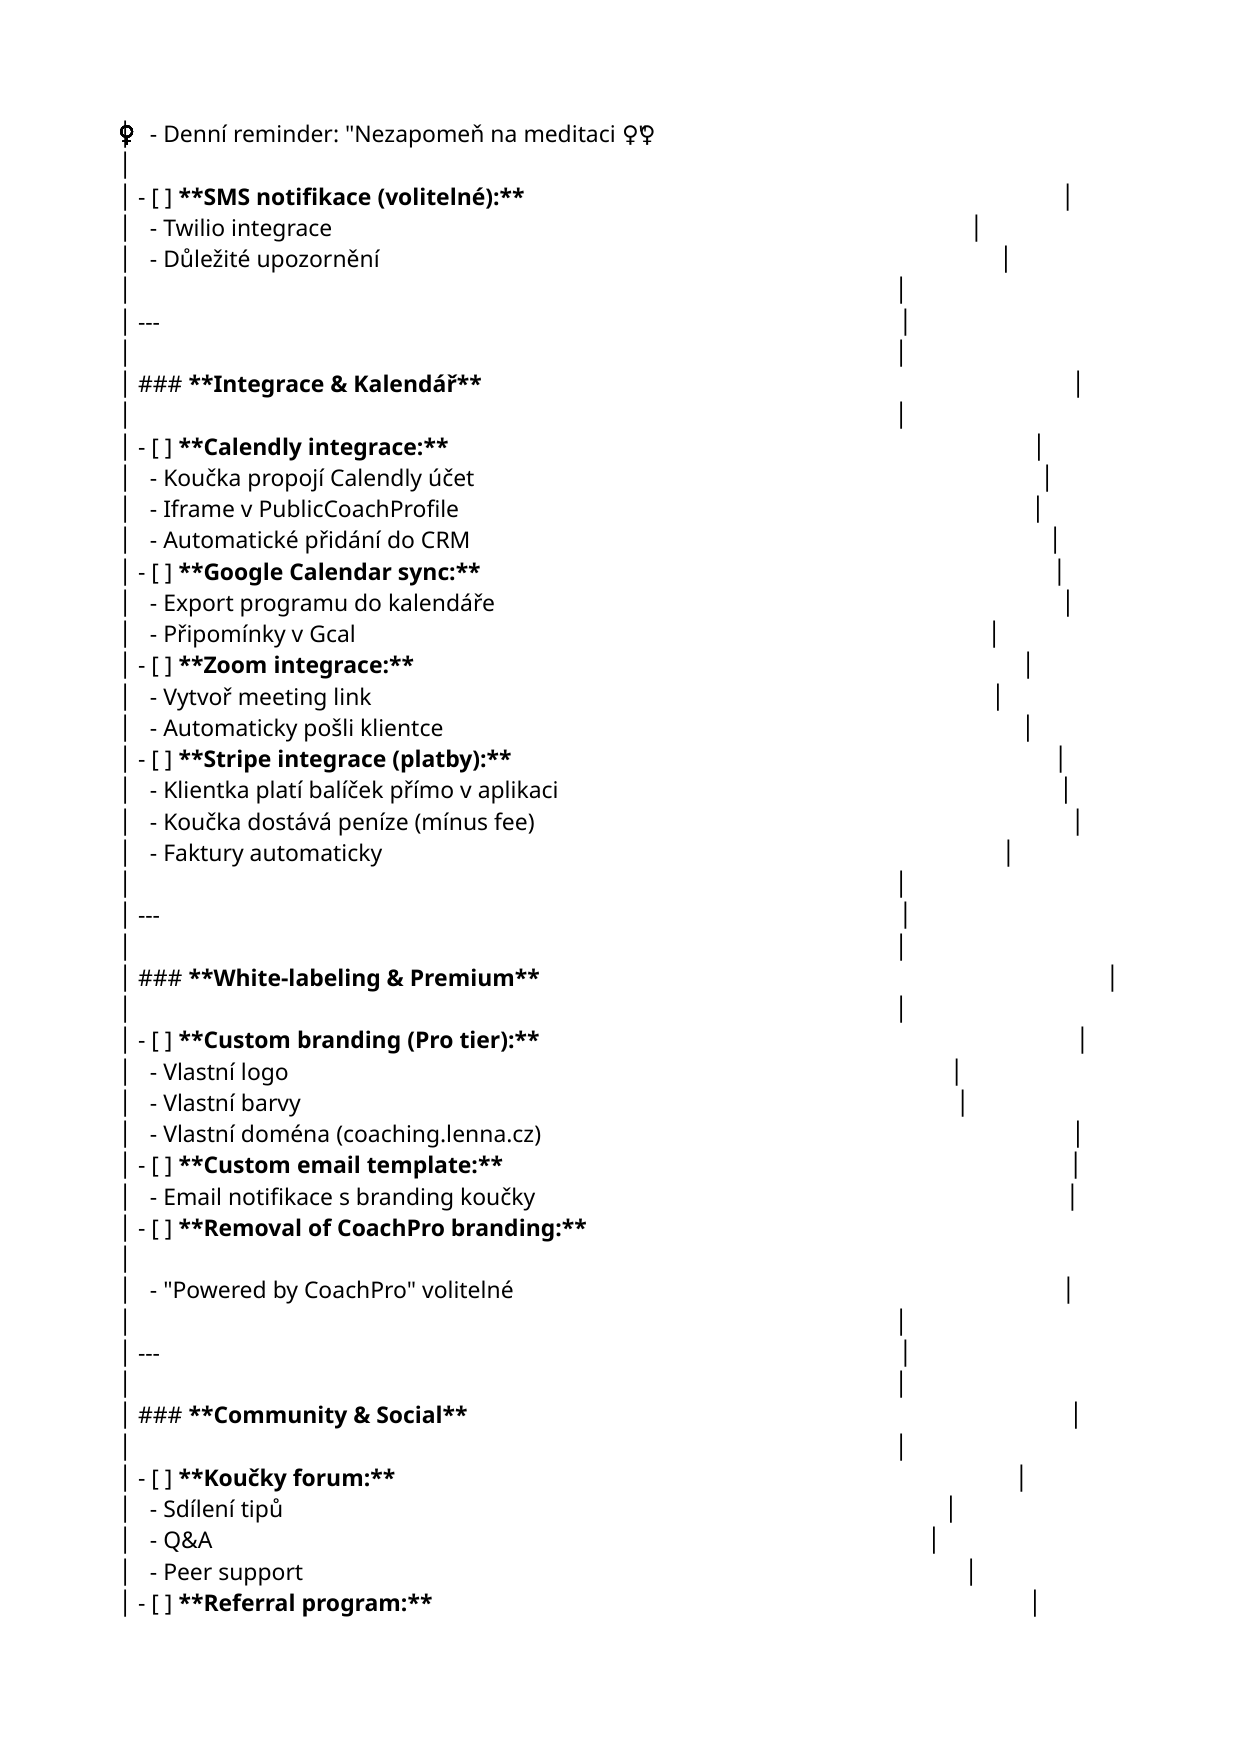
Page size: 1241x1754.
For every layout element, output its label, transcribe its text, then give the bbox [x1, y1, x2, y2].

text │ - Automaticky pošli klientce │ [118, 712, 1122, 743]
text │ - Q&A │ [118, 1524, 1122, 1556]
text │ - Export programu do kalendáře │ [118, 587, 1122, 618]
text │ │ [118, 274, 1122, 306]
text │ - Vytvoř meeting link │ [118, 681, 1122, 712]
text │ - Sdílení tipů │ [118, 1493, 1122, 1524]
text │ - [ ] **Google Calendar sync:** │ [118, 556, 1122, 587]
text │ - Klientka platí balíček přímo v aplikaci │ [118, 774, 1122, 806]
text │ - Twilio integrace │ [118, 212, 1122, 243]
text │ │ [118, 868, 1122, 899]
text │ │ [118, 1368, 1122, 1399]
text │ - Koučka propojí Calendly účet │ [118, 462, 1122, 493]
text │ - Iframe v PublicCoachProfile │ [118, 493, 1122, 524]
text │ - Důležité upozornění │ [118, 243, 1122, 274]
text │ │ [118, 931, 1122, 962]
text │ ### **Community & Social** │ [118, 1399, 1122, 1431]
text │ - [ ] **SMS notifikace (volitelné):** │ [118, 181, 1122, 212]
text │ │ [118, 993, 1122, 1024]
text │ │ [118, 1306, 1122, 1337]
text │ - [ ] **Calendly integrace:** │ [118, 431, 1122, 462]
text │ - [ ] **Stripe integrace (platby):** │ [118, 743, 1122, 774]
text │ --- │ [118, 899, 1122, 931]
text │ --- │ [118, 306, 1122, 337]
text │ - Vlastní barvy │ [118, 1087, 1122, 1118]
text │ ### **Integrace & Kalendář** │ [118, 368, 1122, 399]
text │ │ [118, 1431, 1122, 1462]
text │ - Připomínky v Gcal │ [118, 618, 1122, 649]
text │ - Automatické přidání do CRM │ [118, 524, 1122, 556]
text │ - Faktury automaticky │ [118, 837, 1122, 868]
text │ - Koučka dostává peníze (mínus fee) │ [118, 806, 1122, 837]
text │ - "Powered by CoachPro" volitelné │ [118, 1274, 1122, 1306]
text │ - Peer support │ [118, 1556, 1122, 1587]
text │ --- │ [118, 1337, 1122, 1368]
text │ - Vlastní logo │ [118, 1056, 1122, 1087]
text │ - [ ] **Custom branding (Pro tier):** │ [118, 1024, 1122, 1056]
text │ - [ ] **Custom email template:** │ [118, 1149, 1122, 1181]
text │ - [ ] **Koučky forum:** │ [118, 1462, 1122, 1493]
text │ - Denní reminder: "Nezapomeň na meditaci 🧘‍♀️" │ [118, 118, 1122, 181]
text │ - [ ] **Removal of CoachPro branding:** │ [118, 1212, 1122, 1274]
text │ - [ ] **Referral program:** │ [118, 1587, 1122, 1618]
text │ │ [118, 399, 1122, 431]
text │ - [ ] **Zoom integrace:** │ [118, 649, 1122, 681]
text │ - Vlastní doména (coaching.lenna.cz) │ [118, 1118, 1122, 1149]
text │ ### **White-labeling & Premium** │ [118, 962, 1122, 993]
text │ - Email notifikace s branding koučky │ [118, 1181, 1122, 1212]
text │ │ [118, 337, 1122, 368]
